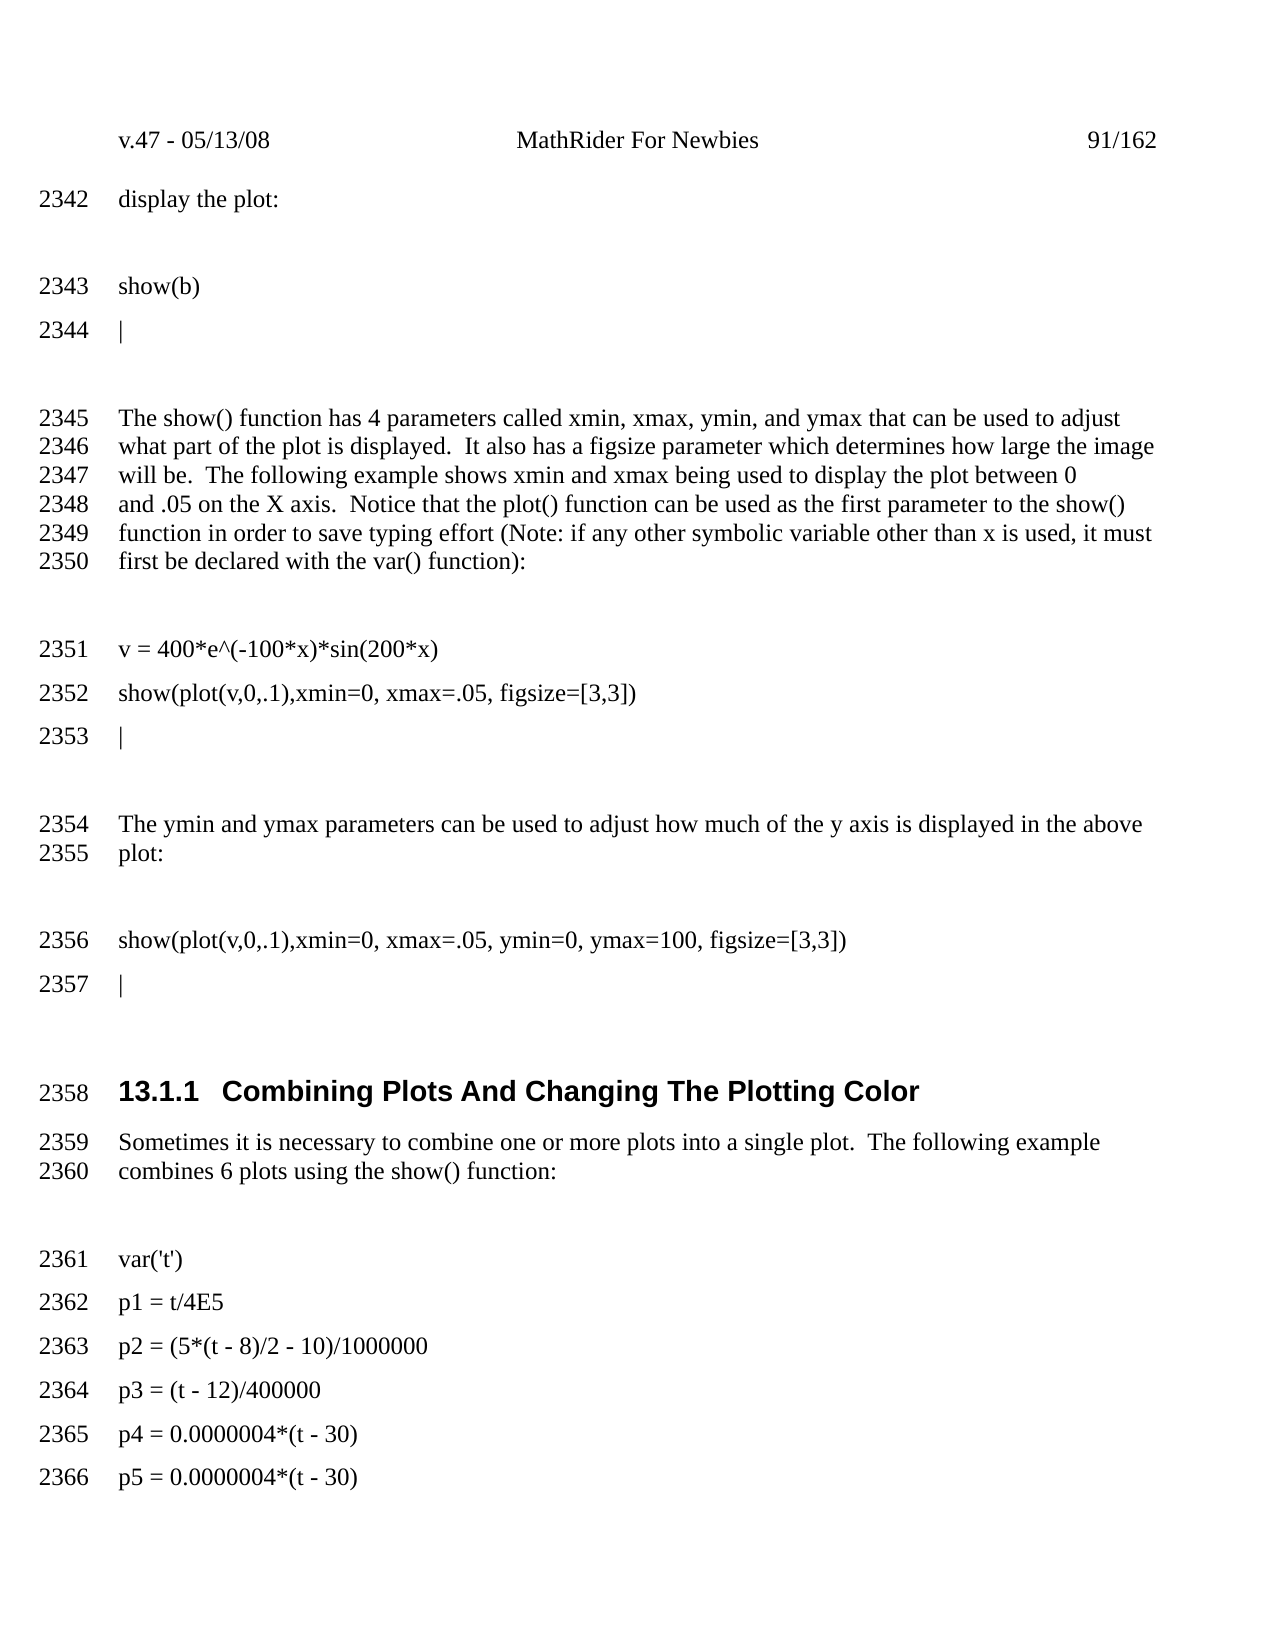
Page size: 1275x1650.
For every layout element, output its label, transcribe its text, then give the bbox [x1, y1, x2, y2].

text Sometimes it is necessary to combine one or more plots into a single plot. The following example combines 6 plots using the show() function: [118, 1127, 1157, 1185]
text show(plot(v,0,.1),xmin=0, xmax=.05, ymin=0, ymax=100, figsize=[3,3]) [118, 925, 1157, 954]
text p2 = (5*(t - 8)/2 - 10)/1000000 [118, 1331, 1157, 1360]
text The ymin and ymax parameters can be used to adjust how much of the y axis is displayed in the above plot: [118, 809, 1157, 866]
text p1 = t/4E5 [118, 1287, 1157, 1316]
text p4 = 0.0000004*(t - 30) [118, 1419, 1157, 1447]
text The show() function has 4 parameters called xmin, xmax, ymin, and ymax that can be used to adjust what part of the plot is displayed. It also has a figsize parameter which determines how large the image will be. The following example shows xmin and xmax being used to display the plot between 0 and .05 on the X axis. Notice that the plot() function can be used as the first parameter to the show() function in order to save typing effort (Note: if any other symbolic variable other than x is used, it must first be declared with the var() function): [118, 403, 1157, 575]
text v = 400*e^(-100*x)*sin(200*x) [118, 634, 1157, 663]
text p5 = 0.0000004*(t - 30) [118, 1462, 1157, 1491]
text | [118, 315, 1157, 344]
text show(b) [118, 271, 1157, 300]
text | [118, 969, 1157, 998]
text show(plot(v,0,.1),xmin=0, xmax=.05, figsize=[3,3]) [118, 678, 1157, 706]
text p3 = (t - 12)/400000 [118, 1375, 1157, 1404]
text var('t') [118, 1244, 1157, 1272]
subtitle Combining Plots And Changing The Plotting Color [118, 1074, 1157, 1107]
text | [118, 721, 1157, 750]
text display the plot: [118, 184, 1157, 213]
